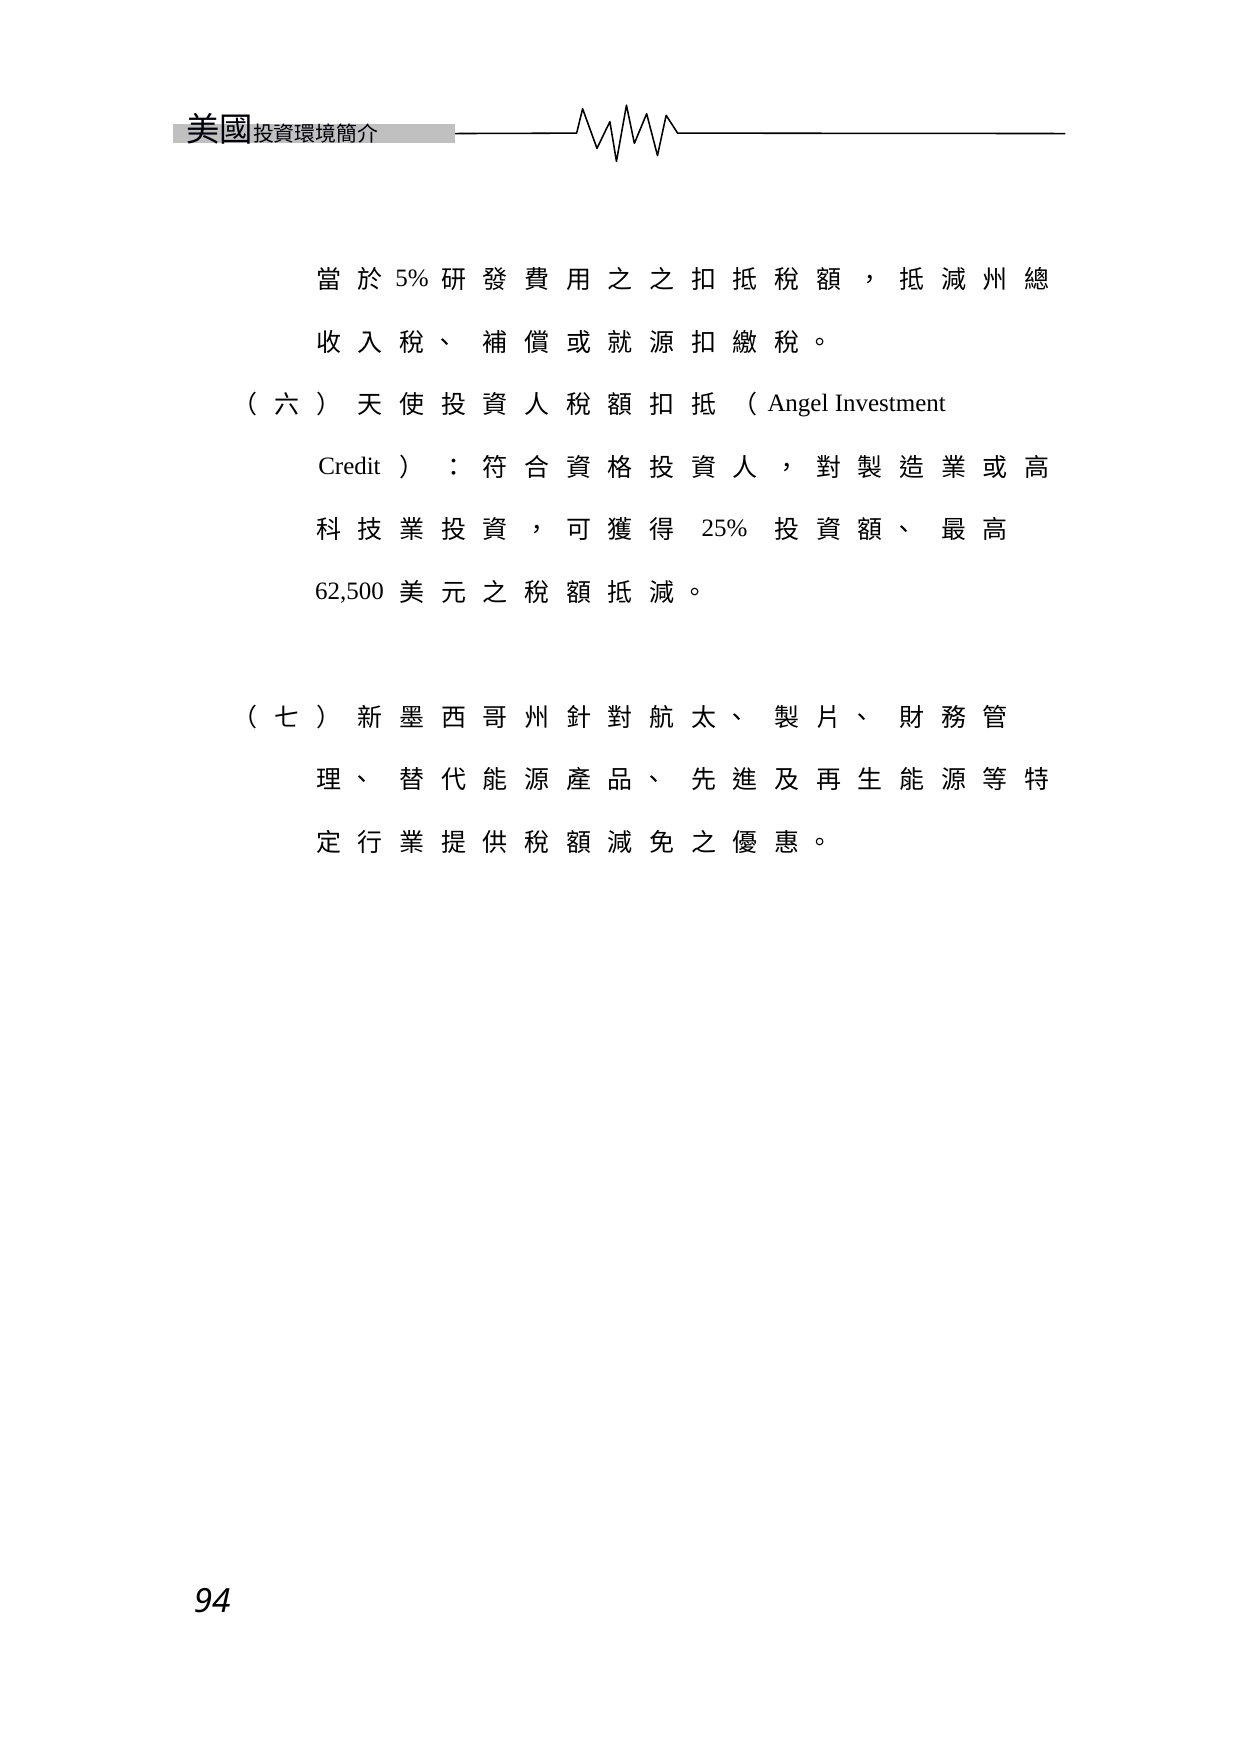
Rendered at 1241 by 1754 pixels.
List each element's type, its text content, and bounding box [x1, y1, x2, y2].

text （七）新墨西哥州針對航太、製片、財務管理、替代能源產品、先進及再生能源等特定行業提供稅額減免之優惠。 [207, 674, 1058, 861]
text （六）天使投資人稅額扣抵（Angel Investment Credit）：符合資格投資人，對製造業或高科技業投資，可獲得25%投資額、最高62,500美元之稅額抵減。 [207, 361, 1058, 611]
text 當於5%研發費用之之扣抵稅額，抵減州總收入稅、補償或就源扣繳稅。 [207, 236, 1058, 361]
